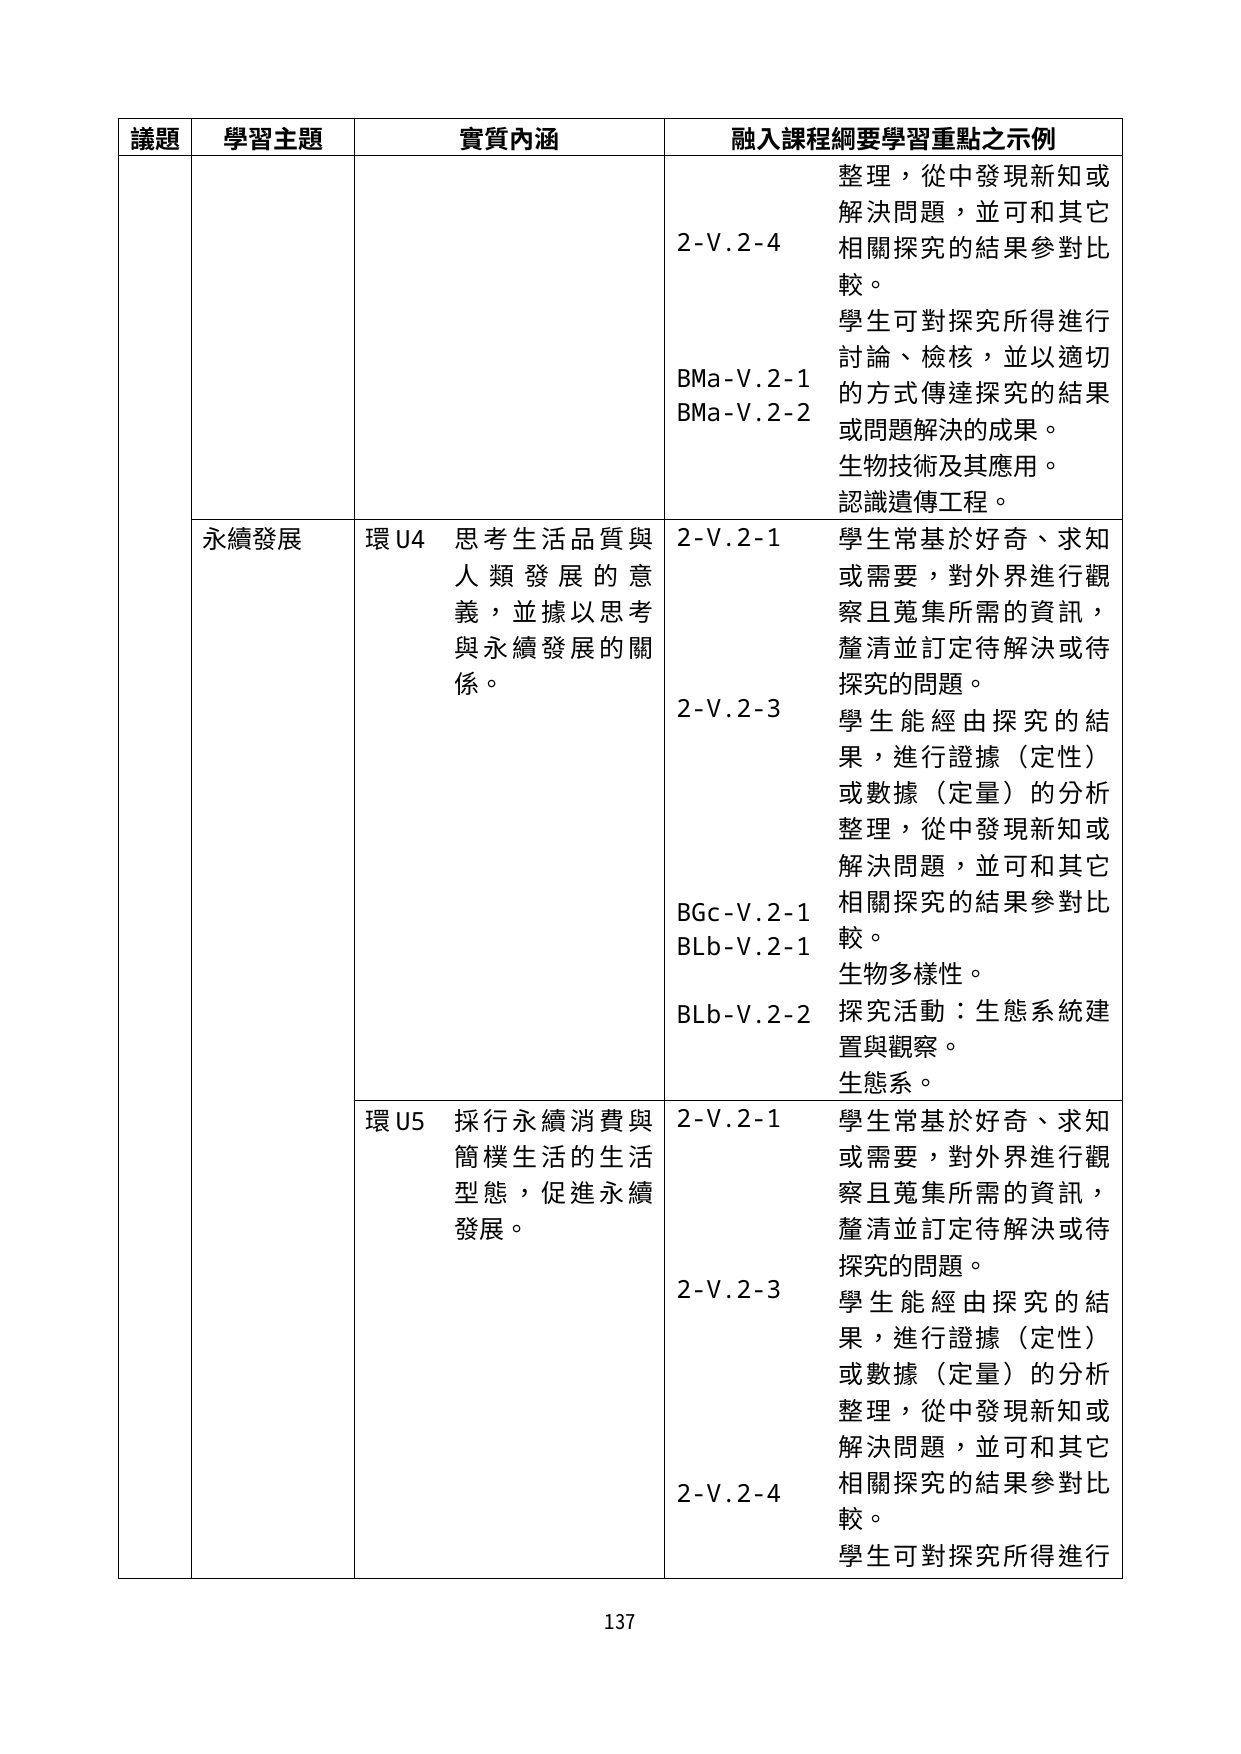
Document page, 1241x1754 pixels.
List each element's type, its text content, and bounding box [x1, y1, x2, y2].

table_header 學習主題 [192, 119, 354, 155]
table_cell [443, 156, 664, 519]
table_cell 環U4 [355, 520, 443, 1100]
table_cell [192, 156, 354, 519]
table_cell [119, 156, 191, 1578]
table_cell 2-V.2-4 BMa-V.2-1 BMa-V.2-2 [665, 156, 827, 519]
table_header 融入課程綱要學習重點之示例 [665, 119, 1122, 155]
table_cell 整理，從中發現新知或解決問題，並可和其它相關探究的結果參對比較。 學生可對探究所得進行討論、檢核，並以適切的方式傳達探究的結果或問題解決的成果。 生物技術及其應用。 認識遺傳工程。 [828, 156, 1122, 519]
table_header 議題 [119, 119, 191, 155]
table_header 實質內涵 [355, 119, 664, 155]
table_cell 環U5 [355, 1101, 443, 1578]
table_cell [355, 156, 443, 519]
table_cell 永續發展 [192, 520, 354, 1578]
table_cell 採行永續消費與簡樸生活的生活型態，促進永續發展。 [443, 1101, 664, 1578]
table_cell 學生常基於好奇、求知或需要，對外界進行觀察且蒐集所需的資訊，釐清並訂定待解決或待探究的問題。 學生能經由探究的結果，進行證據（定性）或數據（定量）的分析整理，從中發現新知或解決問題，並可和其它相關探究的結果參對比較。 生物多樣性。 探究活動：生態系統建置與觀察。 生態系。 [828, 520, 1122, 1100]
table_cell 2-V.2-1 2-V.2-3 2-V.2-4 [665, 1101, 827, 1578]
table_cell 思考生活品質與人類發展的意義，並據以思考與永續發展的關係。 [443, 520, 664, 1100]
table_cell 學生常基於好奇、求知或需要，對外界進行觀察且蒐集所需的資訊，釐清並訂定待解決或待探究的問題。 學生能經由探究的結果，進行證據（定性）或數據（定量）的分析整理，從中發現新知或解決問題，並可和其它相關探究的結果參對比較。 學生可對探究所得進行 [828, 1101, 1122, 1578]
table_cell 2-V.2-1 2-V.2-3 BGc-V.2-1 BLb-V.2-1 BLb-V.2-2 [665, 520, 827, 1100]
